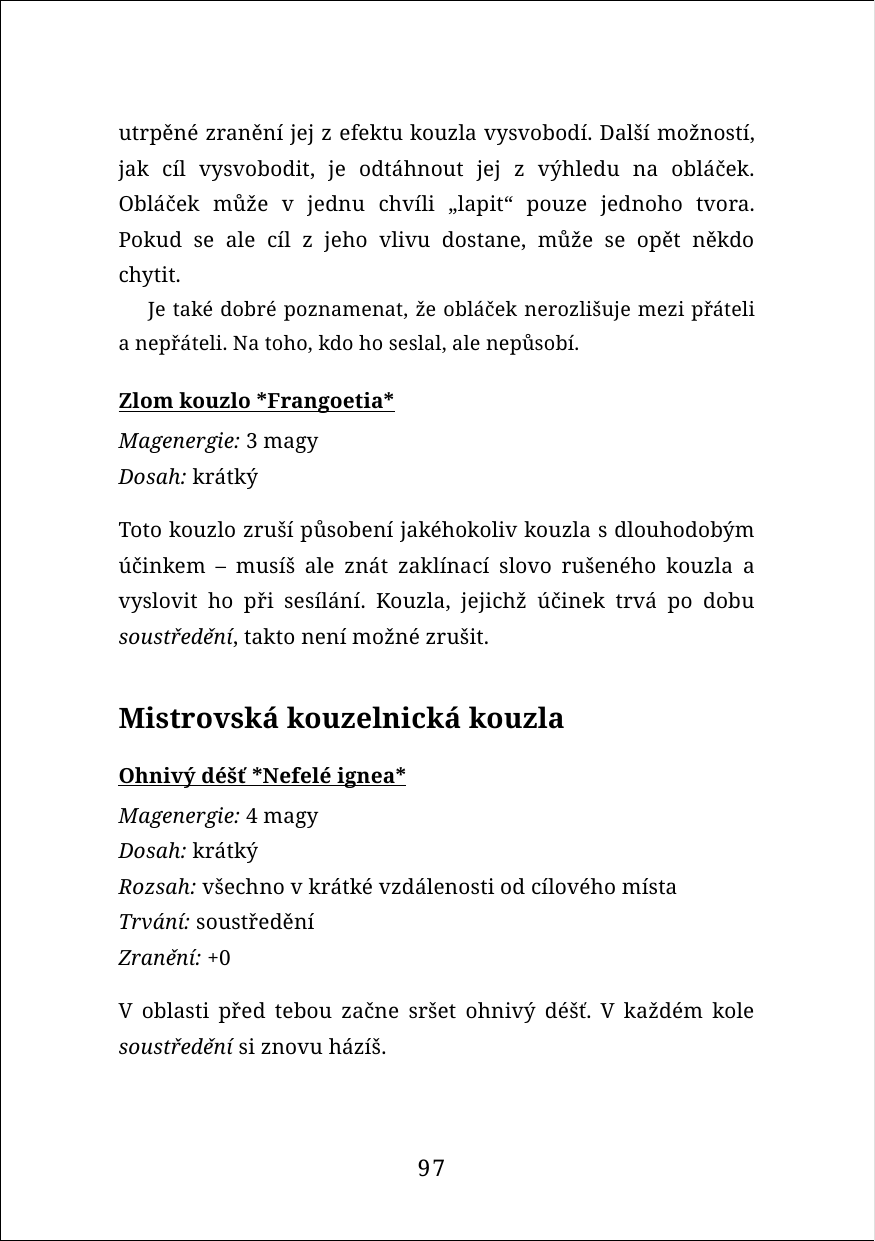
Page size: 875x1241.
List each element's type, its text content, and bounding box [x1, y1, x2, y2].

text Magenergie: 4 magy Dosah: krátký Rozsah: všechno v krátké vzdálenosti od cílového místa Trvání: soustředění Zranění: +0 [118, 801, 756, 971]
text Toto kouzlo zruší působení jakéhokoliv kouzla s dlouhodobým účinkem – musíš ale znát zaklínací slovo rušeného kouzla a vyslovit ho při sesílání. Kouzla, jejichž účinek trvá po dobu soustředění, takto není možné zrušit. [118, 515, 756, 650]
text Magenergie: 3 magy Dosah: krátký [118, 427, 756, 491]
text utrpěné zranění jej z efektu kouzla vysvobodí. Další možností, jak cíl vysvobodit, je odtáhnout jej z výhledu na obláček. Obláček může v jednu chvíli „lapit“ pouze jednoho tvora. Pokud se ale cíl z jeho vlivu dostane, může se opět někdo chytit. Je také dobré poznamenat, že obláček nerozlišuje mezi přáteli a nepřáteli. Na toho, kdo ho seslal, ale nepůsobí. [118, 118, 756, 356]
subtitle Zlom kouzlo *Frangoetia* [118, 386, 756, 415]
text V oblasti před tebou začne sršet ohnivý déšť. V každém kole soustředění si znovu házíš. [118, 996, 756, 1060]
subtitle Ohnivý déšť *Nefelé ignea* [118, 761, 756, 789]
subtitle Mistrovská kouzelnická kouzla [118, 699, 756, 737]
